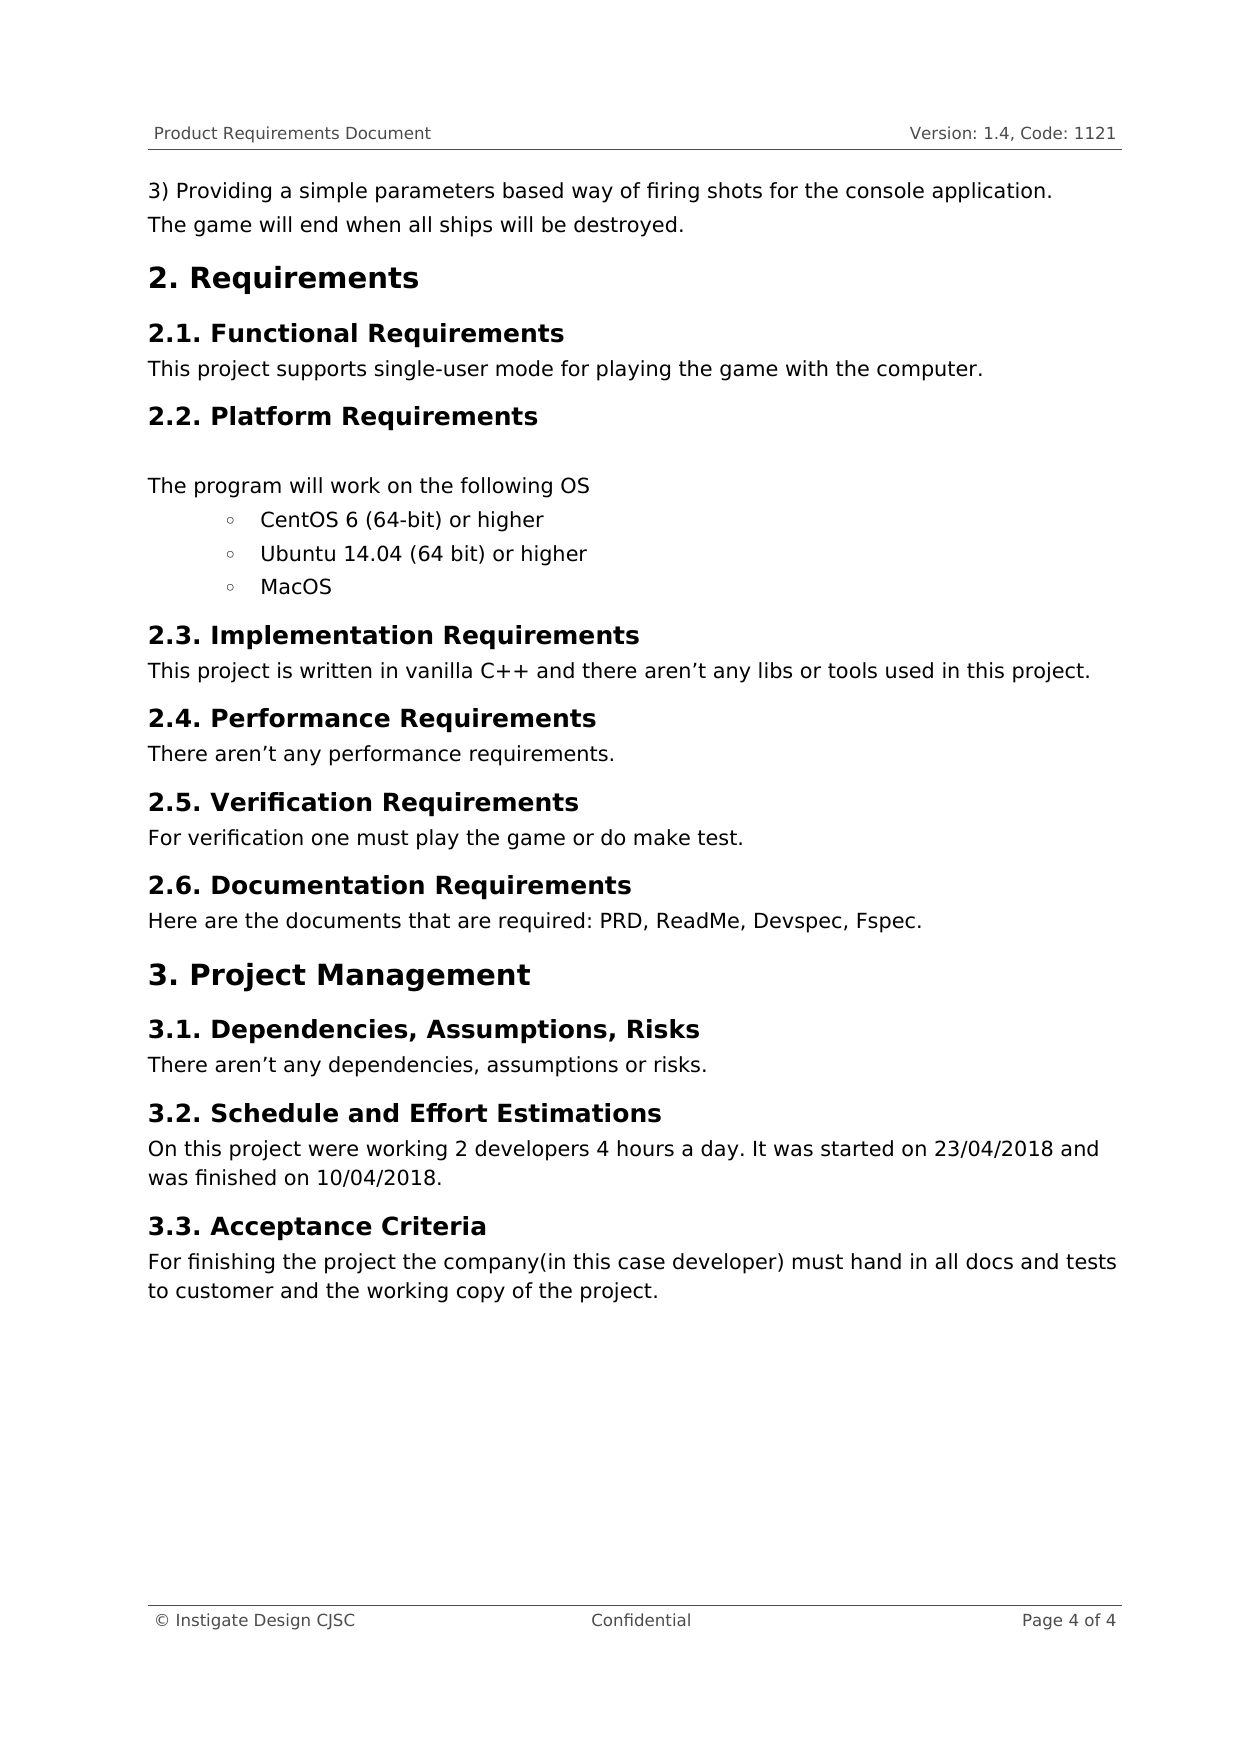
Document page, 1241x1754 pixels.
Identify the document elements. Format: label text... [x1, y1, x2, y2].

subtitle Acceptance Criteria [148, 1212, 1122, 1241]
list Ubuntu 14.04 (64 bit) or higher [223, 542, 1122, 566]
text There aren’t any performance requirements. [148, 742, 1122, 767]
text This project supports single-user mode for playing the game with the computer. [148, 357, 1122, 381]
subtitle Schedule and Effort Estimations [148, 1099, 1122, 1128]
text 3) Providing a simple parameters based way of firing shots for the console application. [148, 179, 1122, 203]
subtitle Platform Requirements [148, 402, 1122, 431]
subtitle Requirements [148, 261, 1122, 295]
subtitle Project Management [148, 958, 1122, 992]
text There aren’t any dependencies, assumptions or risks. [148, 1053, 1122, 1078]
subtitle Documentation Requirements [148, 871, 1122, 901]
subtitle Implementation Requirements [148, 621, 1122, 650]
text The program will work on the following OS [148, 474, 1122, 498]
text On this project were working 2 developers 4 hours a day. It was started on 23/04/2018 and was finished on 10/04/2018. [148, 1137, 1122, 1190]
subtitle Performance Requirements [148, 704, 1122, 733]
subtitle Verification Requirements [148, 788, 1122, 817]
text The game will end when all ships will be destroyed. [148, 213, 1122, 237]
text This project is written in vanilla C++ and there aren’t any libs or tools used in this project. [148, 659, 1122, 683]
text Here are the documents that are required: PRD, ReadMe, Devspec, Fspec. [148, 909, 1122, 934]
text For finishing the project the company(in this case developer) must hand in all docs and tests to customer and the working copy of the project. [148, 1250, 1122, 1303]
list CentOS 6 (64-bit) or higher [223, 508, 1122, 532]
text For verification one must play the game or do make test. [148, 826, 1122, 850]
list MacOS [223, 575, 1122, 599]
subtitle Functional Requirements [148, 319, 1122, 348]
subtitle Dependencies, Assumptions, Risks [148, 1016, 1122, 1045]
